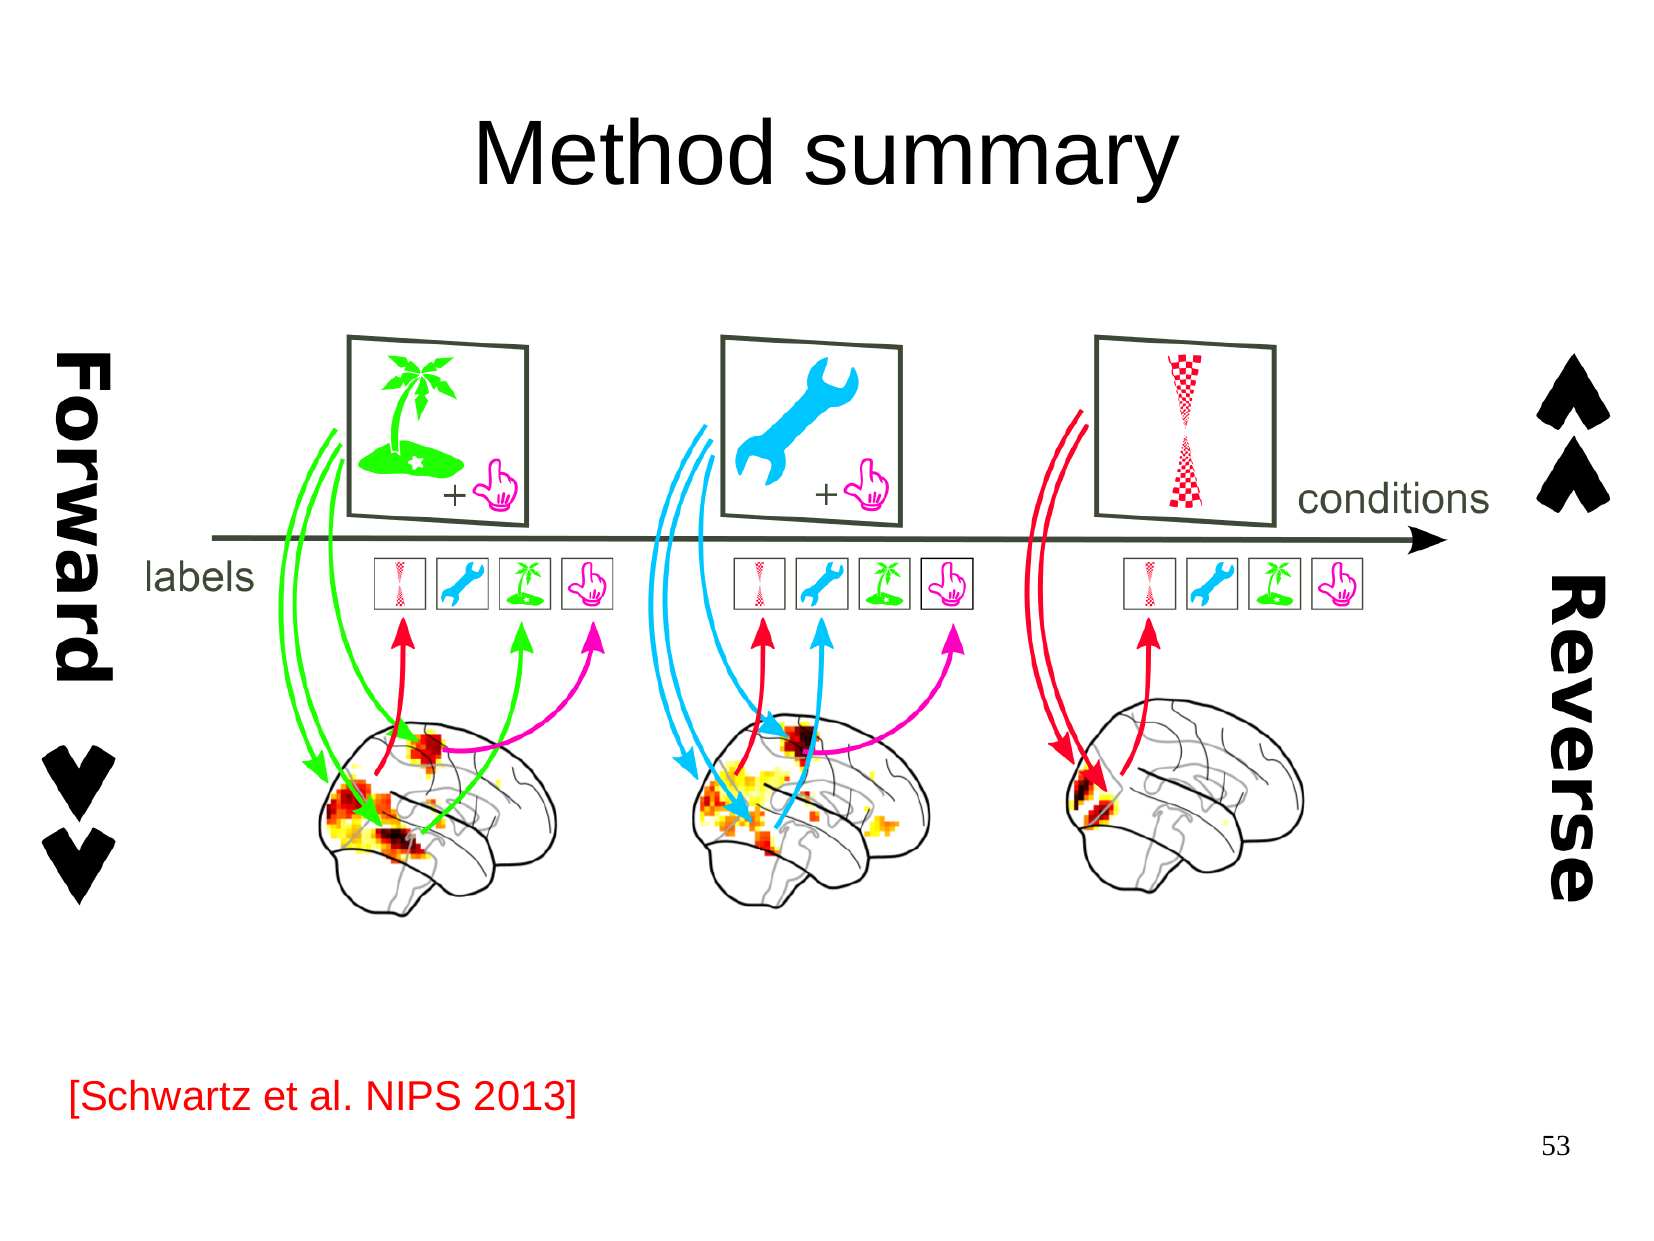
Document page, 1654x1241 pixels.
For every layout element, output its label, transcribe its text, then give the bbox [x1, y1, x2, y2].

text_box [Schwartz et al. NIPS 2013] [53, 1065, 594, 1127]
picture [1, 275, 1654, 964]
title Method summary [82, 49, 1571, 257]
